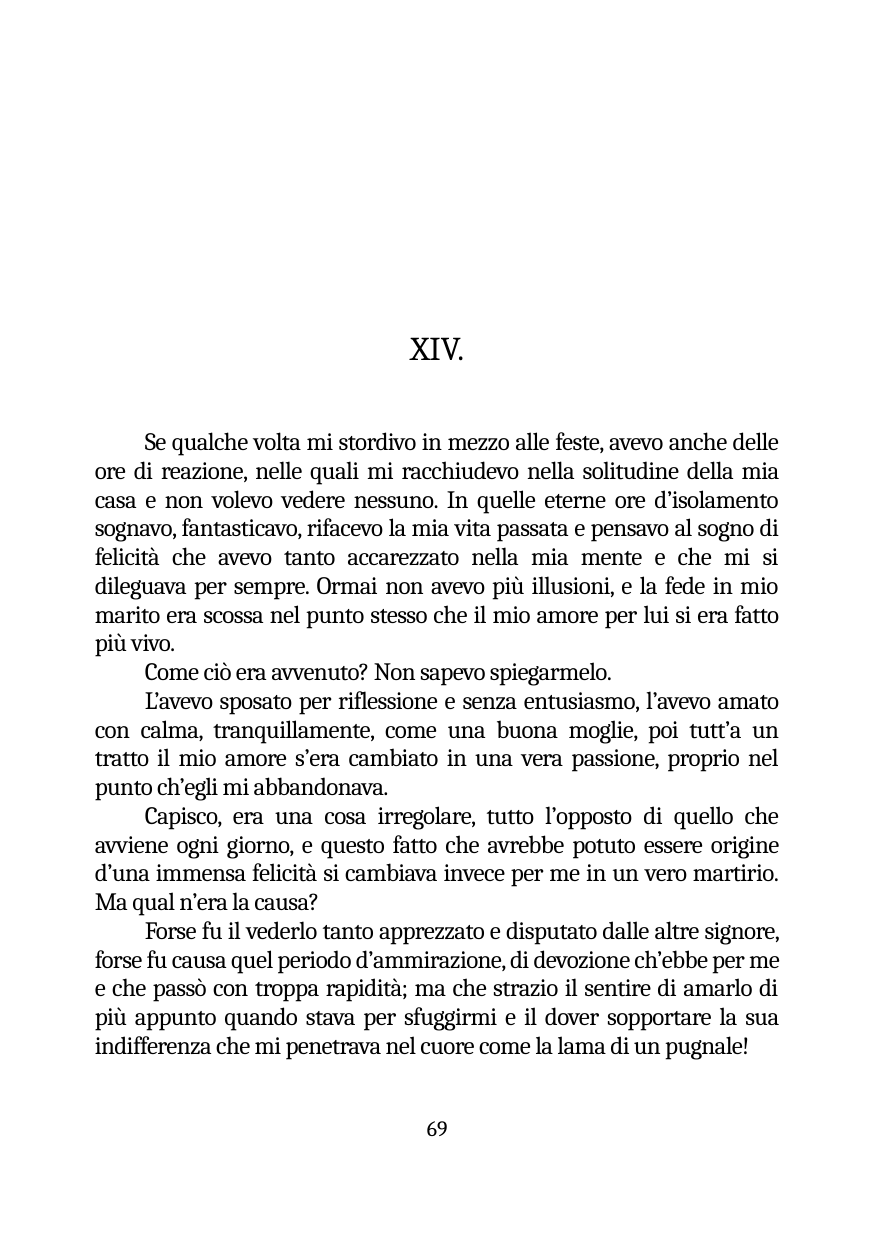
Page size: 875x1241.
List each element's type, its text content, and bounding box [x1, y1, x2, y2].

text L’avevo sposato per riflessione e senza entusiasmo, l’avevo amato con calma, tranquillamente, come una buona moglie, poi tutt’a un tratto il mio amore s’era cambiato in una vera passione, proprio nel punto ch’egli mi abbandonava. [94, 687, 779, 802]
text Capisco, era una cosa irregolare, tutto l’opposto di quello che avviene ogni giorno, e questo fatto che avrebbe potuto essere origine d’una immensa felicità si cambiava invece per me in un vero martirio. Ma qual n’era la causa? [94, 802, 779, 917]
text Come ciò era avvenuto? Non sapevo spiegarmelo. [94, 658, 779, 687]
subtitle XIV. [94, 331, 779, 369]
text Forse fu il vederlo tanto apprezzato e disputato dalle altre signore, forse fu causa quel periodo d’ammirazione, di devozione ch’ebbe per me e che passò con troppa rapidità; ma che strazio il sentire di amarlo di più appunto quando stava per sfuggirmi e il dover sopportare la sua indifferenza che mi penetrava nel cuore come la lama di un pugnale! [94, 917, 779, 1061]
text Se qualche volta mi stordivo in mezzo alle feste, avevo anche delle ore di reazione, nelle quali mi racchiudevo nella solitudine della mia casa e non volevo vedere nessuno. In quelle eterne ore d’isolamento sognavo, fantasticavo, rifacevo la mia vita passata e pensavo al sogno di felicità che avevo tanto accarezzato nella mia mente e che mi si dileguava per sempre. Ormai non avevo più illusioni, e la fede in mio marito era scossa nel punto stesso che il mio amore per lui si era fatto più vivo. [94, 428, 779, 658]
